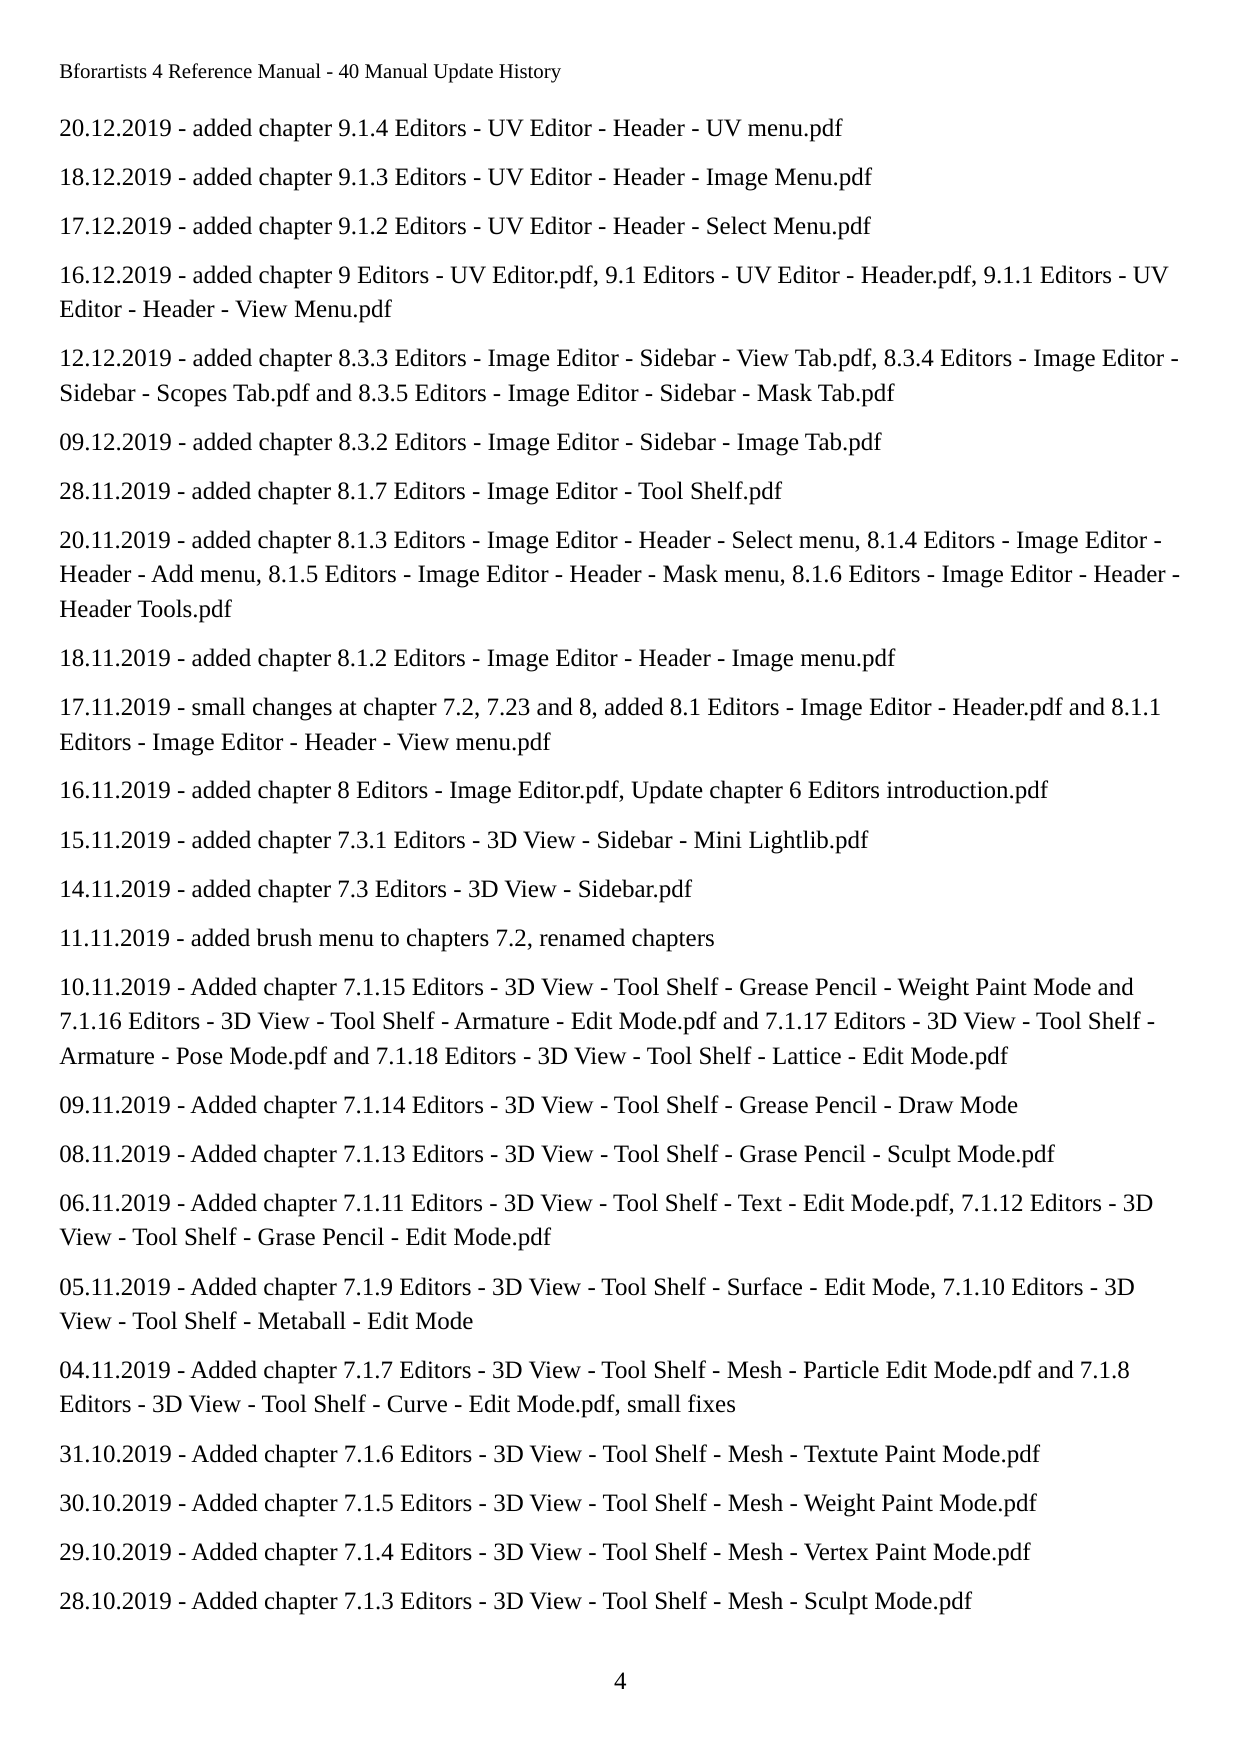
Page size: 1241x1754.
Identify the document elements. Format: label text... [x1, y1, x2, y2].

text 16.11.2019 - added chapter 8 Editors - Image Editor.pdf, Update chapter 6 Editors introduction.pdf [59, 776, 1181, 804]
text 09.11.2019 - Added chapter 7.1.14 Editors - 3D View - Tool Shelf - Grease Pencil - Draw Mode [59, 1090, 1181, 1119]
text 09.12.2019 - added chapter 8.3.2 Editors - Image Editor - Sidebar - Image Tab.pdf [59, 427, 1181, 456]
text 16.12.2019 - added chapter 9 Editors - UV Editor.pdf, 9.1 Editors - UV Editor - Header.pdf, 9.1.1 Editors - UV Editor - Header - View Menu.pdf [59, 260, 1181, 323]
text 08.11.2019 - Added chapter 7.1.13 Editors - 3D View - Tool Shelf - Grase Pencil - Sculpt Mode.pdf [59, 1139, 1181, 1168]
text 31.10.2019 - Added chapter 7.1.6 Editors - 3D View - Tool Shelf - Mesh - Textute Paint Mode.pdf [59, 1439, 1181, 1467]
text 18.11.2019 - added chapter 8.1.2 Editors - Image Editor - Header - Image menu.pdf [59, 643, 1181, 672]
text 17.12.2019 - added chapter 9.1.2 Editors - UV Editor - Header - Select Menu.pdf [59, 211, 1181, 239]
text 28.10.2019 - Added chapter 7.1.3 Editors - 3D View - Tool Shelf - Mesh - Sculpt Mode.pdf [59, 1586, 1181, 1614]
text 04.11.2019 - Added chapter 7.1.7 Editors - 3D View - Tool Shelf - Mesh - Particle Edit Mode.pdf and 7.1.8 Editors - 3D View - Tool Shelf - Curve - Edit Mode.pdf, small fixes [59, 1355, 1181, 1418]
text 06.11.2019 - Added chapter 7.1.11 Editors - 3D View - Tool Shelf - Text - Edit Mode.pdf, 7.1.12 Editors - 3D View - Tool Shelf - Grase Pencil - Edit Mode.pdf [59, 1188, 1181, 1251]
text 29.10.2019 - Added chapter 7.1.4 Editors - 3D View - Tool Shelf - Mesh - Vertex Paint Mode.pdf [59, 1537, 1181, 1566]
text 20.12.2019 - added chapter 9.1.4 Editors - UV Editor - Header - UV menu.pdf [59, 113, 1181, 141]
text 18.12.2019 - added chapter 9.1.3 Editors - UV Editor - Header - Image Menu.pdf [59, 162, 1181, 190]
text 28.11.2019 - added chapter 8.1.7 Editors - Image Editor - Tool Shelf.pdf [59, 476, 1181, 505]
text 15.11.2019 - added chapter 7.3.1 Editors - 3D View - Sidebar - Mini Lightlib.pdf [59, 825, 1181, 853]
text 10.11.2019 - Added chapter 7.1.15 Editors - 3D View - Tool Shelf - Grease Pencil - Weight Paint Mode and 7.1.16 Editors - 3D View - Tool Shelf - Armature - Edit Mode.pdf and 7.1.17 Editors - 3D View - Tool Shelf - Armature - Pose Mode.pdf and 7.1.18 Editors - 3D View - Tool Shelf - Lattice - Edit Mode.pdf [59, 972, 1181, 1069]
text 14.11.2019 - added chapter 7.3 Editors - 3D View - Sidebar.pdf [59, 874, 1181, 902]
text 12.12.2019 - added chapter 8.3.3 Editors - Image Editor - Sidebar - View Tab.pdf, 8.3.4 Editors - Image Editor - Sidebar - Scopes Tab.pdf and 8.3.5 Editors - Image Editor - Sidebar - Mask Tab.pdf [59, 343, 1181, 407]
text 05.11.2019 - Added chapter 7.1.9 Editors - 3D View - Tool Shelf - Surface - Edit Mode, 7.1.10 Editors - 3D View - Tool Shelf - Metaball - Edit Mode [59, 1272, 1181, 1335]
text 11.11.2019 - added brush menu to chapters 7.2, renamed chapters [59, 923, 1181, 952]
text 30.10.2019 - Added chapter 7.1.5 Editors - 3D View - Tool Shelf - Mesh - Weight Paint Mode.pdf [59, 1488, 1181, 1516]
text 17.11.2019 - small changes at chapter 7.2, 7.23 and 8, added 8.1 Editors - Image Editor - Header.pdf and 8.1.1 Editors - Image Editor - Header - View menu.pdf [59, 692, 1181, 755]
text 20.11.2019 - added chapter 8.1.3 Editors - Image Editor - Header - Select menu, 8.1.4 Editors - Image Editor - Header - Add menu, 8.1.5 Editors - Image Editor - Header - Mask menu, 8.1.6 Editors - Image Editor - Header - Header Tools.pdf [59, 525, 1181, 623]
